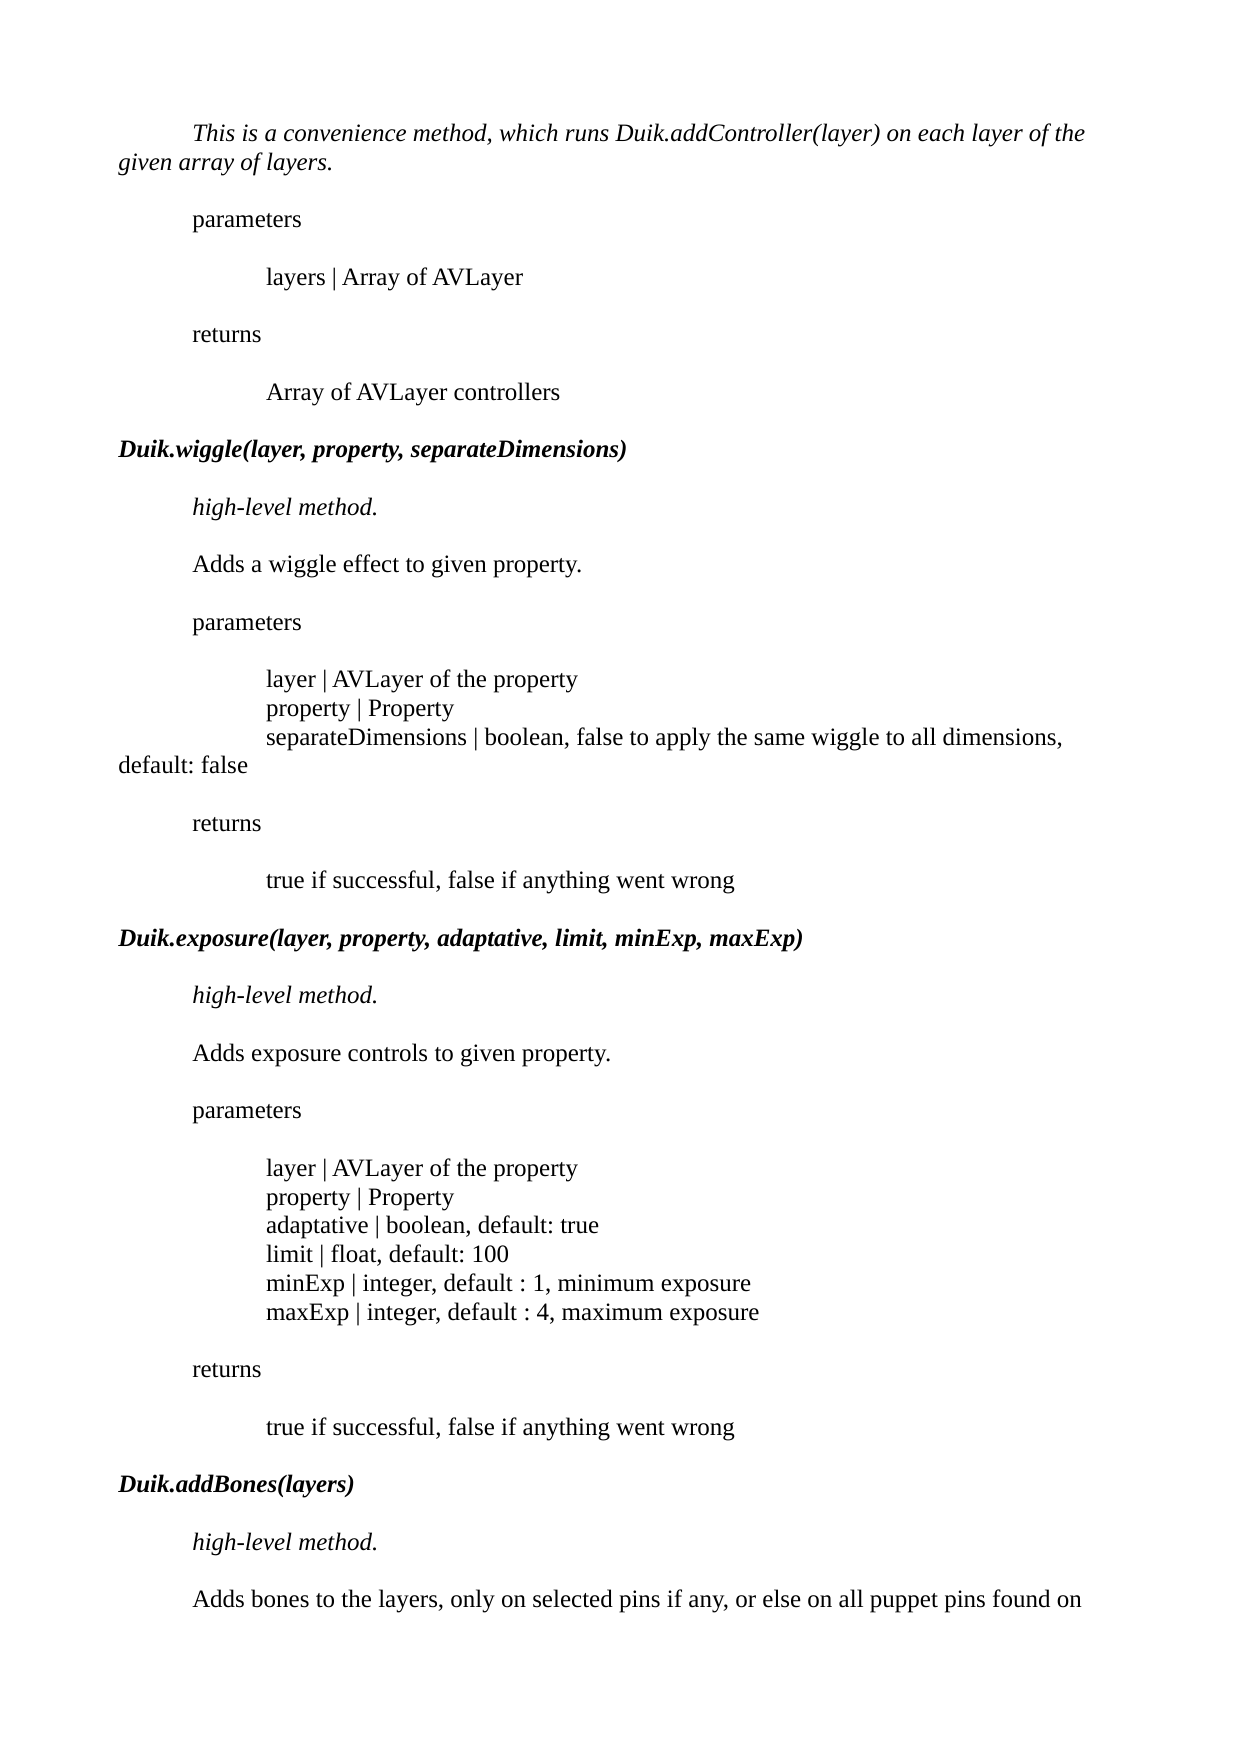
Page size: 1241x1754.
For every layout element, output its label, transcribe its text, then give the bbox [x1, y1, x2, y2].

text Adds a wiggle effect to given property. [118, 549, 1122, 578]
text Adds bones to the layers, only on selected pins if any, or else on all puppet pins found on [118, 1584, 1122, 1613]
text adaptative | boolean, default: true [118, 1211, 1122, 1239]
text Duik.addBones(layers) [118, 1469, 1122, 1498]
text Duik.exposure(layer, property, adaptative, limit, minExp, maxExp) [118, 923, 1122, 952]
text property | Property [118, 1182, 1122, 1211]
text high-level method. [118, 1527, 1122, 1556]
text property | Property [118, 693, 1122, 722]
text Array of AVLayer controllers [118, 377, 1122, 406]
text parameters [118, 1096, 1122, 1124]
text true if successful, false if anything went wrong [118, 1412, 1122, 1441]
text parameters [118, 204, 1122, 233]
text minExp | integer, default : 1, minimum exposure [118, 1268, 1122, 1297]
text separateDimensions | boolean, false to apply the same wiggle to all dimensions, default: false [118, 722, 1122, 779]
text parameters [118, 607, 1122, 636]
text limit | float, default: 100 [118, 1239, 1122, 1268]
text layer | AVLayer of the property [118, 664, 1122, 693]
text returns [118, 1354, 1122, 1383]
text Duik.wiggle(layer, property, separateDimensions) [118, 434, 1122, 463]
text layers | Array of AVLayer [118, 262, 1122, 291]
text returns [118, 319, 1122, 348]
text true if successful, false if anything went wrong [118, 866, 1122, 894]
text high-level method. [118, 492, 1122, 521]
text Adds exposure controls to given property. [118, 1038, 1122, 1067]
text layer | AVLayer of the property [118, 1153, 1122, 1182]
text returns [118, 808, 1122, 837]
text This is a convenience method, which runs Duik.addController(layer) on each layer of the given array of layers. [118, 118, 1122, 176]
text maxExp | integer, default : 4, maximum exposure [118, 1297, 1122, 1326]
text high-level method. [118, 981, 1122, 1009]
